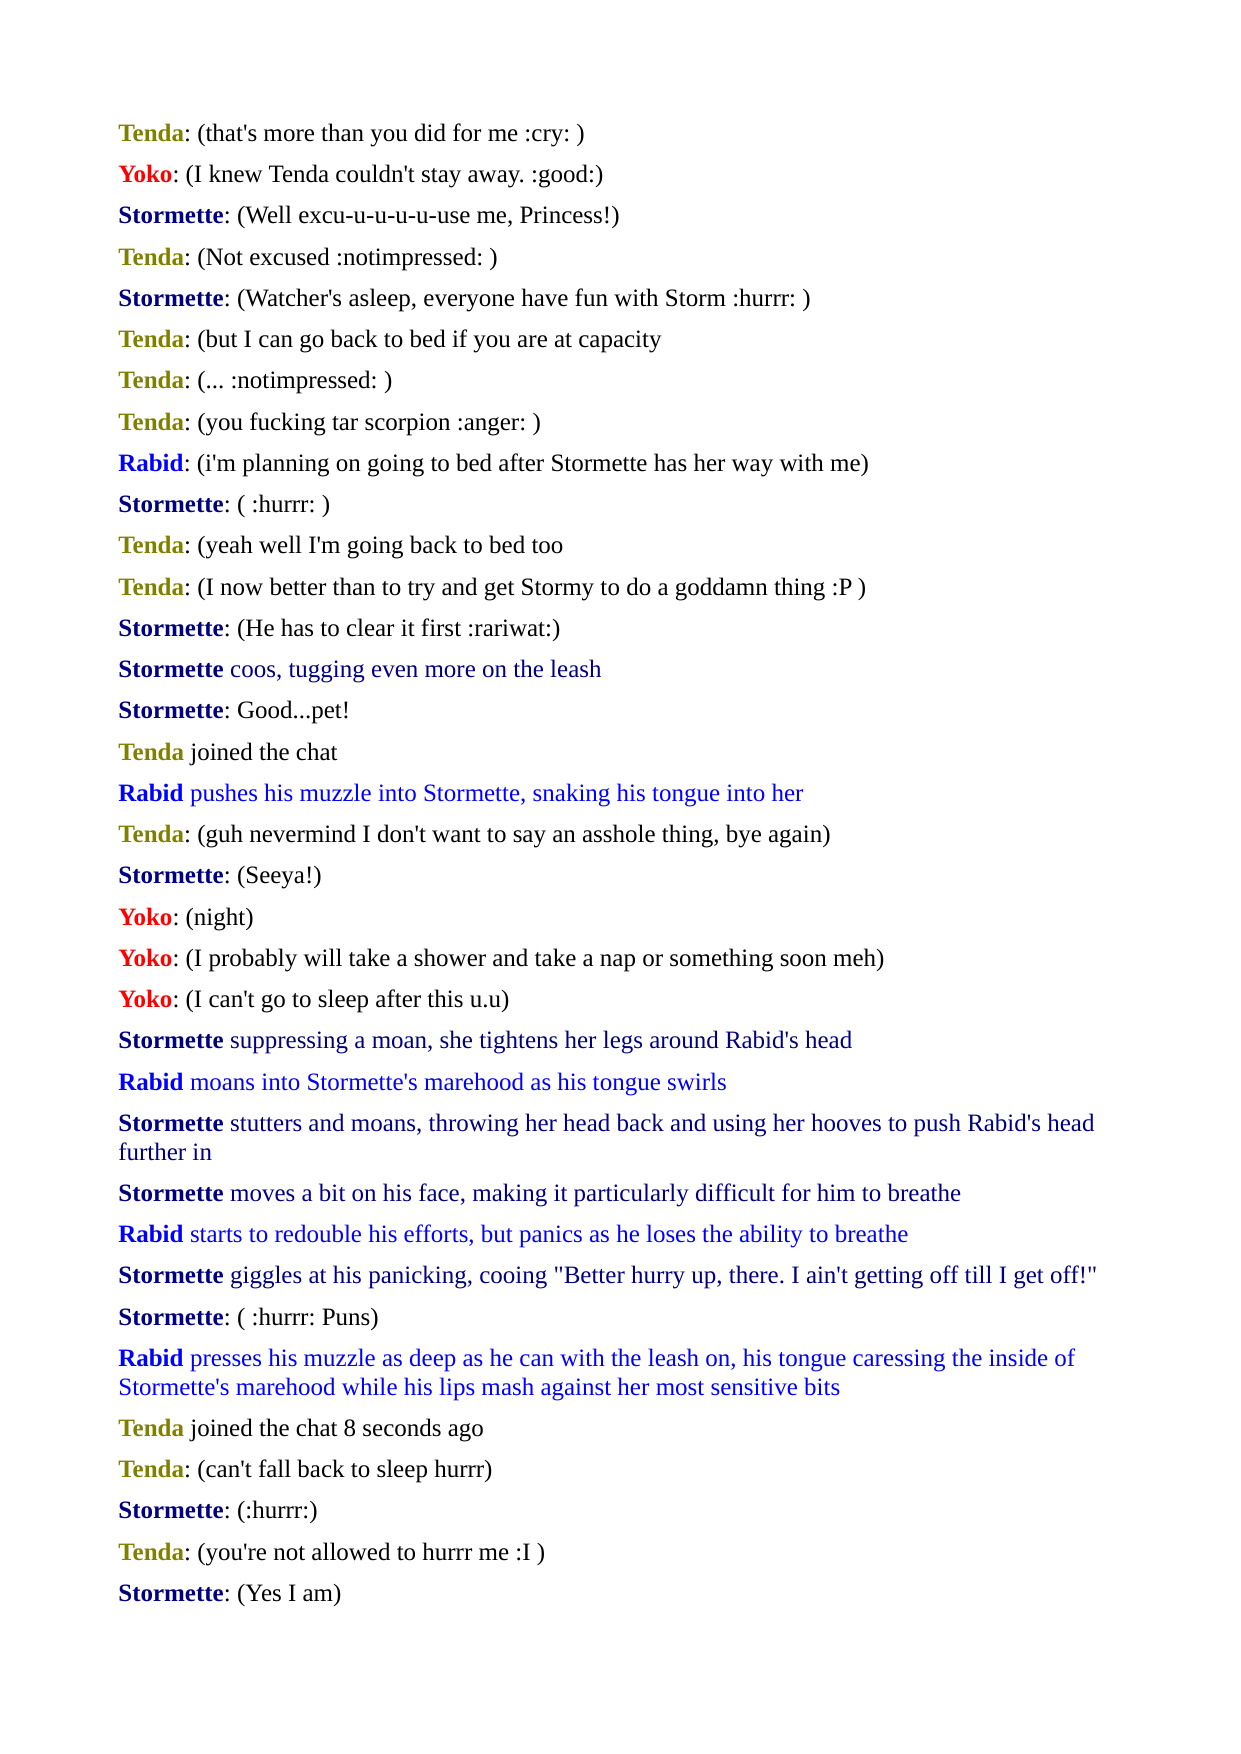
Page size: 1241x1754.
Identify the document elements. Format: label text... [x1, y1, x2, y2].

text Tenda: (... :notimpressed: ) [118, 366, 1122, 394]
text Stormette: (:hurrr:) [118, 1496, 1122, 1524]
text Yoko: (I can't go to sleep after this u.u) [118, 984, 1122, 1013]
text Rabid: (i'm planning on going to bed after Stormette has her way with me) [118, 448, 1122, 477]
text Stormette stutters and moans, throwing her head back and using her hooves to push Rabid's head further in [118, 1108, 1122, 1166]
text Rabid pushes his muzzle into Stormette, snaking his tongue into her [118, 778, 1122, 807]
text Stormette: (He has to clear it first :rariwat:) [118, 613, 1122, 642]
text Yoko: (night) [118, 902, 1122, 931]
text Rabid starts to redouble his efforts, but panics as he loses the ability to breathe [118, 1219, 1122, 1248]
text Tenda: (Not excused :notimpressed: ) [118, 242, 1122, 271]
text Stormette suppressing a moan, she tightens her legs around Rabid's head [118, 1026, 1122, 1054]
text Yoko: (I probably will take a shower and take a nap or something soon meh) [118, 943, 1122, 972]
text Stormette: (Watcher's asleep, everyone have fun with Storm :hurrr: ) [118, 283, 1122, 312]
text Tenda: (you fucking tar scorpion :anger: ) [118, 407, 1122, 436]
text Tenda joined the chat [118, 737, 1122, 766]
text Stormette: (Seeya!) [118, 861, 1122, 889]
text Tenda: (I now better than to try and get Stormy to do a goddamn thing :P ) [118, 572, 1122, 601]
text Stormette coos, tugging even more on the leash [118, 654, 1122, 683]
text Stormette: ( :hurrr: ) [118, 489, 1122, 518]
text Stormette: ( :hurrr: Puns) [118, 1302, 1122, 1331]
text Stormette: Good...pet! [118, 696, 1122, 724]
text Tenda: (that's more than you did for me :cry: ) [118, 118, 1122, 147]
text Rabid presses his muzzle as deep as he can with the leash on, his tongue caressing the inside of Stormette's marehood while his lips mash against her most sensitive bits [118, 1343, 1122, 1401]
text Tenda: (you're not allowed to hurrr me :I ) [118, 1537, 1122, 1566]
text Yoko: (I knew Tenda couldn't stay away. :good:) [118, 159, 1122, 188]
text Tenda: (yeah well I'm going back to bed too [118, 531, 1122, 559]
text Rabid moans into Stormette's marehood as his tongue swirls [118, 1067, 1122, 1096]
text Tenda joined the chat 8 seconds ago [118, 1413, 1122, 1442]
text Tenda: (guh nevermind I don't want to say an asshole thing, bye again) [118, 819, 1122, 848]
text Stormette: (Yes I am) [118, 1578, 1122, 1607]
text Stormette giggles at his panicking, cooing "Better hurry up, there. I ain't getting off till I get off!" [118, 1261, 1122, 1289]
text Tenda: (but I can go back to bed if you are at capacity [118, 324, 1122, 353]
text Tenda: (can't fall back to sleep hurrr) [118, 1454, 1122, 1483]
text Stormette moves a bit on his face, making it particularly difficult for him to breathe [118, 1178, 1122, 1207]
text Stormette: (Well excu-u-u-u-u-use me, Princess!) [118, 201, 1122, 229]
